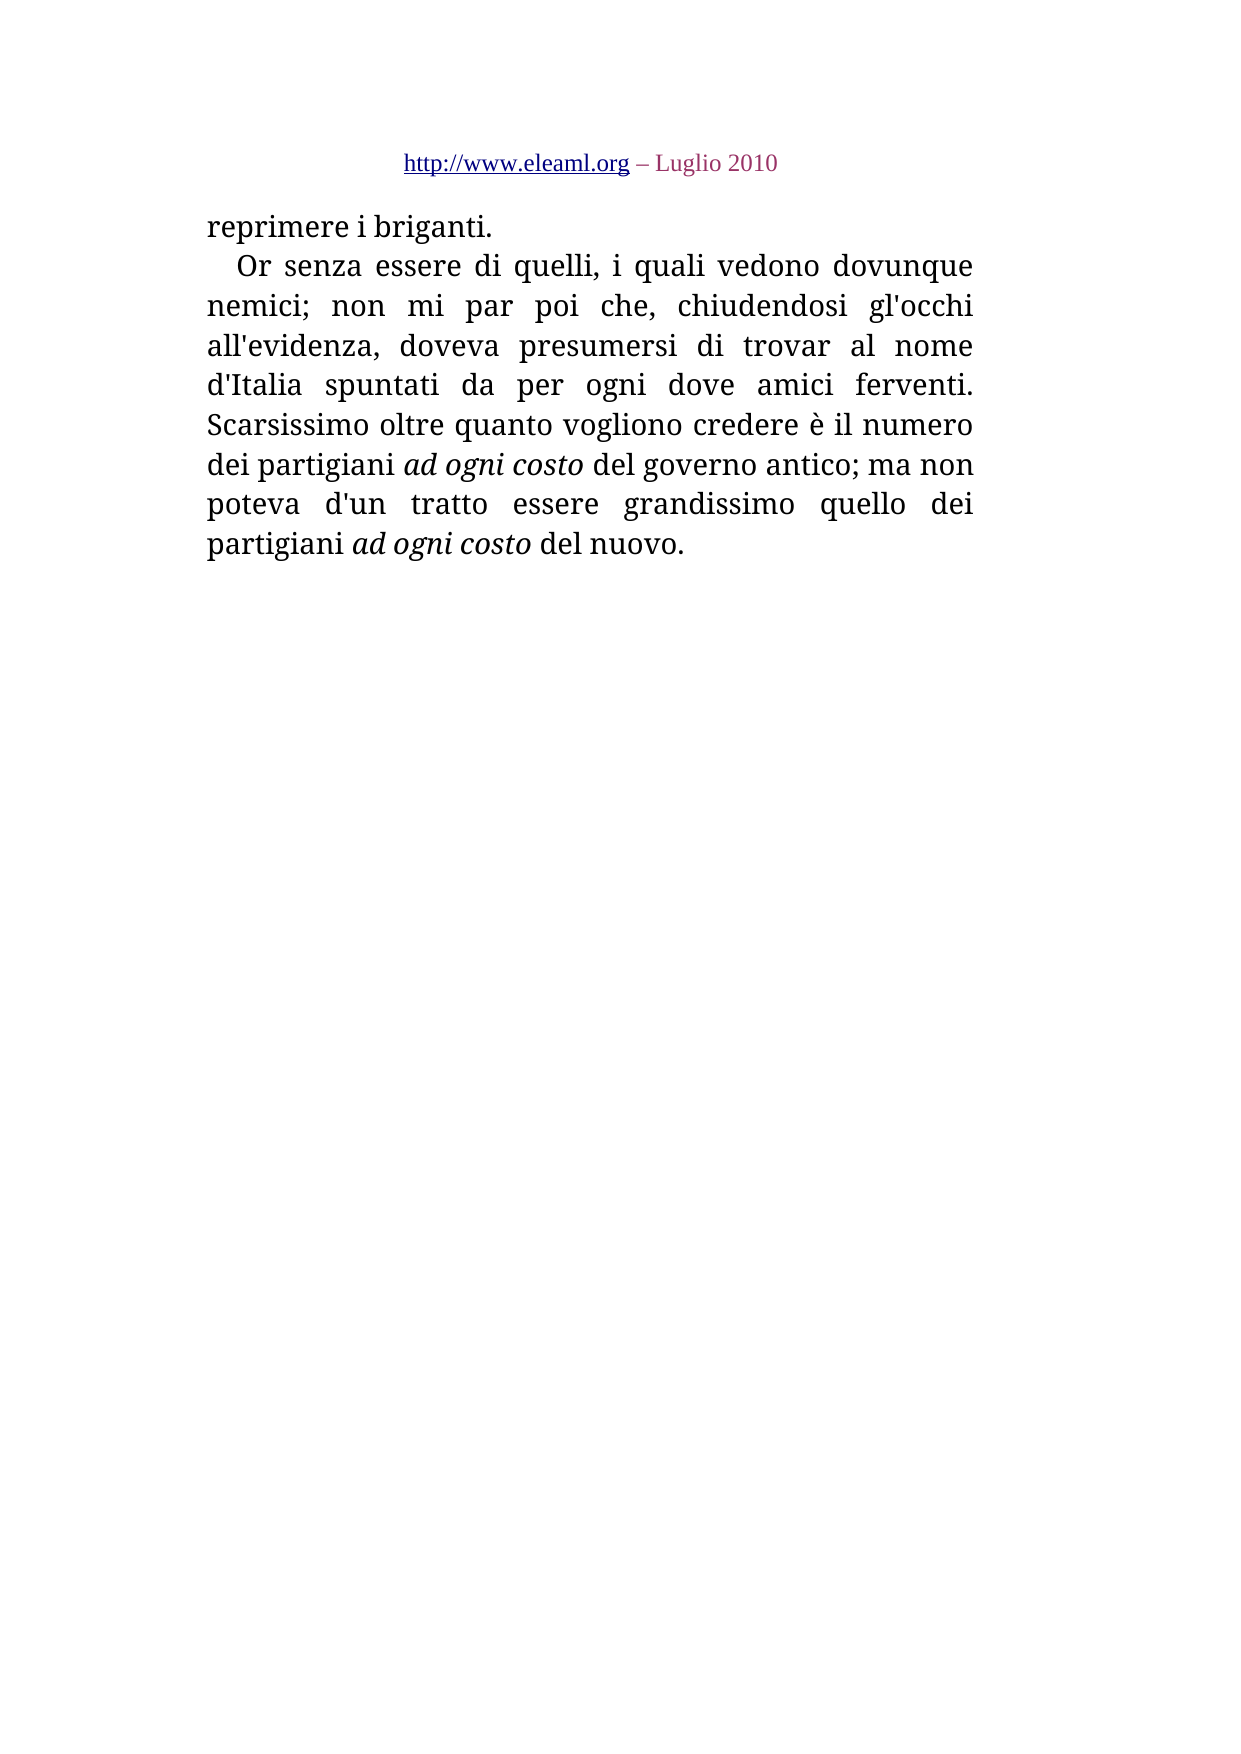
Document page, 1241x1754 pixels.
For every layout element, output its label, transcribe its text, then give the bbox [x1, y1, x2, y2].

text Or senza essere di quelli, i quali vedono dovunque nemici; non mi par poi che, chiudendosi gl'occhi all'evidenza, doveva presumersi di trovar al nome d'Italia spuntati da per ogni dove amici ferventi. Scarsissimo oltre quanto vogliono credere è il numero dei partigiani ad ogni costo del governo antico; ma non poteva d'un tratto essere grandissimo quello dei partigiani ad ogni costo del nuovo. [207, 246, 974, 563]
text reprimere i briganti. [207, 206, 974, 246]
